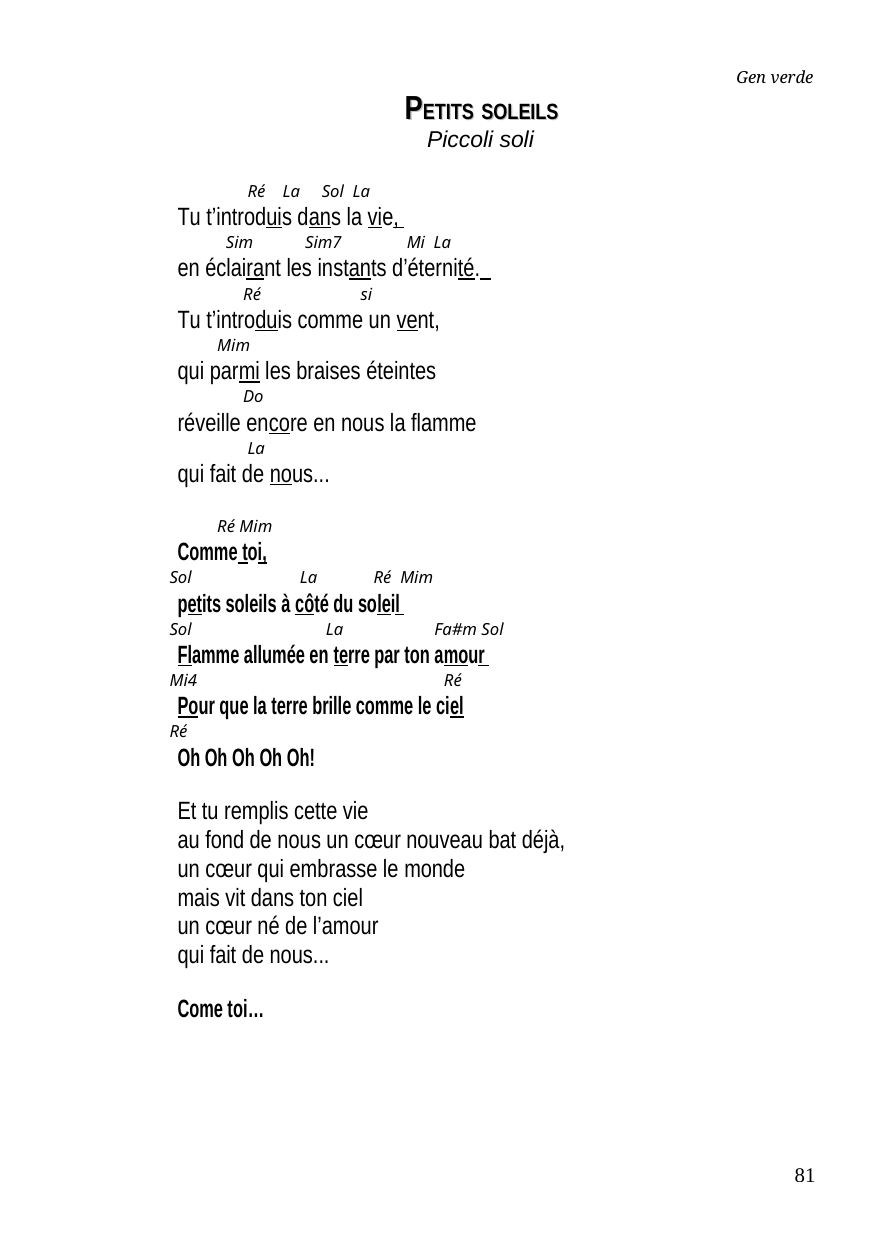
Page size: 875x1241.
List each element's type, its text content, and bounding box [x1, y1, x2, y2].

text La [148, 437, 815, 459]
text réveille encore en nous la flamme [177, 408, 815, 437]
text Sol La Ré Mim [148, 566, 815, 589]
text qui parmi les braises éteintes [177, 356, 815, 385]
text Sol La Fa#m Sol [148, 617, 815, 640]
text Do [148, 385, 815, 408]
text Mi4 Ré [148, 669, 815, 691]
text Sim Sim7 Mi La [148, 231, 815, 253]
text Ré Mim [148, 514, 815, 537]
subtitle Petits soleils [148, 88, 815, 126]
text qui fait de nous... [177, 459, 815, 488]
text Ré La Sol La [148, 179, 815, 202]
text Gen verde [148, 65, 815, 88]
text Come toi… [177, 994, 815, 1022]
list Piccoli soli [148, 126, 815, 153]
text Pour que la terre brille comme le ciel [177, 691, 815, 720]
text Ré si [148, 282, 815, 305]
text Mim [148, 334, 815, 356]
text Comme toi, [177, 537, 815, 566]
text Et tu remplis cette vie au fond de nous un cœur nouveau bat déjà, un cœur qui embrasse le monde mais vit dans ton ciel un cœur né de l’amour qui fait de nous... [177, 796, 815, 969]
text Tu t’introduis dans la vie, [177, 202, 815, 231]
text Flamme allumée en terre par ton amour [177, 640, 815, 669]
text Tu t’introduis comme un vent, [177, 305, 815, 334]
text en éclairant les instants d’éternité. [177, 253, 815, 282]
text petits soleils à côté du soleil [177, 589, 815, 617]
text Ré [148, 720, 815, 743]
text Oh Oh Oh Oh Oh! [177, 743, 815, 771]
